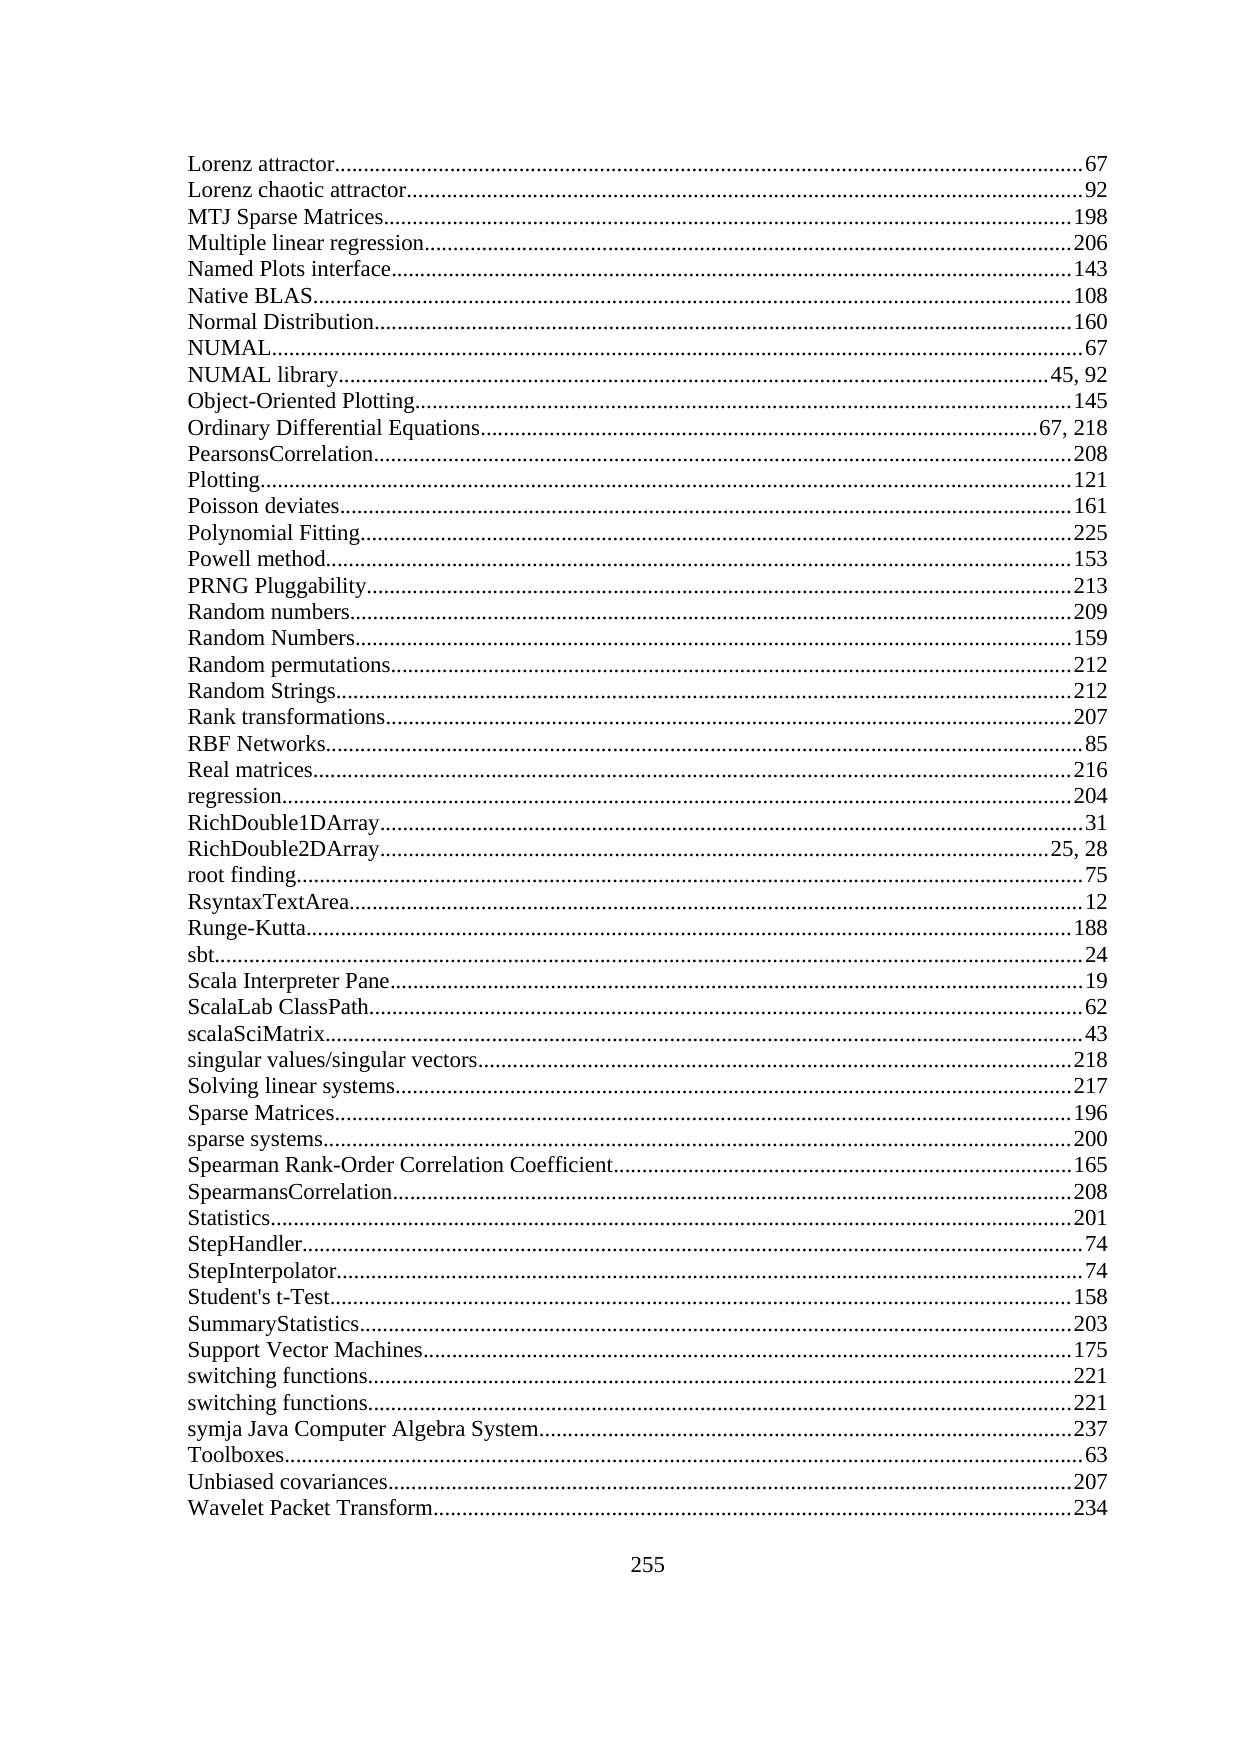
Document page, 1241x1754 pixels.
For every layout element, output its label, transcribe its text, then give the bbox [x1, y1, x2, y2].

text ScalaLab ClassPath 62 [187, 993, 1108, 1020]
text Lorenz attractor 67 [187, 150, 1108, 176]
text Powell method 153 [187, 545, 1108, 572]
text PearsonsCorrelation 208 [187, 440, 1108, 466]
text Statistics 201 [187, 1204, 1108, 1231]
text RichDouble2DArray 25, 28 [187, 835, 1108, 862]
text Student's t-Test 158 [187, 1283, 1108, 1309]
text Multiple linear regression 206 [187, 229, 1108, 255]
text Rank transformations 207 [187, 703, 1108, 730]
text Lorenz chaotic attractor 92 [187, 176, 1108, 203]
text Spearman Rank-Order Correlation Coefficient 165 [187, 1151, 1108, 1178]
text symja Java Computer Algebra System 237 [187, 1415, 1108, 1441]
text Polynomial Fitting 225 [187, 519, 1108, 545]
text Native BLAS 108 [187, 282, 1108, 308]
text RBF Networks 85 [187, 730, 1108, 756]
text StepHandler 74 [187, 1231, 1108, 1257]
text Support Vector Machines 175 [187, 1336, 1108, 1362]
text Unbiased covariances 207 [187, 1468, 1108, 1494]
text SpearmansCorrelation 208 [187, 1178, 1108, 1204]
text root finding 75 [187, 862, 1108, 888]
text Random permutations 212 [187, 651, 1108, 677]
text Wavelet Packet Transform 234 [187, 1494, 1108, 1520]
text Random Strings 212 [187, 677, 1108, 703]
text Scala Interpreter Pane 19 [187, 967, 1108, 993]
text RsyntaxTextArea 12 [187, 888, 1108, 914]
text Runge-Kutta 188 [187, 914, 1108, 941]
text SummaryStatistics 203 [187, 1309, 1108, 1336]
text MTJ Sparse Matrices 198 [187, 203, 1108, 229]
text switching functions. 221 [187, 1389, 1108, 1415]
text NUMAL library 45, 92 [187, 361, 1108, 387]
text PRNG Pluggability 213 [187, 572, 1108, 598]
text switching functions 221 [187, 1362, 1108, 1389]
text scalaSciMatrix 43 [187, 1020, 1108, 1046]
text Named Plots interface 143 [187, 255, 1108, 282]
text sparse systems 200 [187, 1125, 1108, 1151]
text Object-Oriented Plotting 145 [187, 387, 1108, 413]
text Sparse Matrices 196 [187, 1099, 1108, 1125]
text sbt 24 [187, 941, 1108, 967]
text Plotting 121 [187, 466, 1108, 493]
text Solving linear systems 217 [187, 1072, 1108, 1099]
text singular values/singular vectors 218 [187, 1046, 1108, 1072]
text Normal Distribution 160 [187, 308, 1108, 334]
text Random numbers 209 [187, 598, 1108, 624]
text Toolboxes 63 [187, 1441, 1108, 1468]
text StepInterpolator 74 [187, 1257, 1108, 1283]
text regression 204 [187, 782, 1108, 809]
text Ordinary Differential Equations 67, 218 [187, 413, 1108, 440]
text Real matrices 216 [187, 756, 1108, 782]
text Random Numbers 159 [187, 624, 1108, 651]
text RichDouble1DArray 31 [187, 809, 1108, 835]
text Poisson deviates 161 [187, 493, 1108, 519]
text NUMAL 67 [187, 334, 1108, 361]
